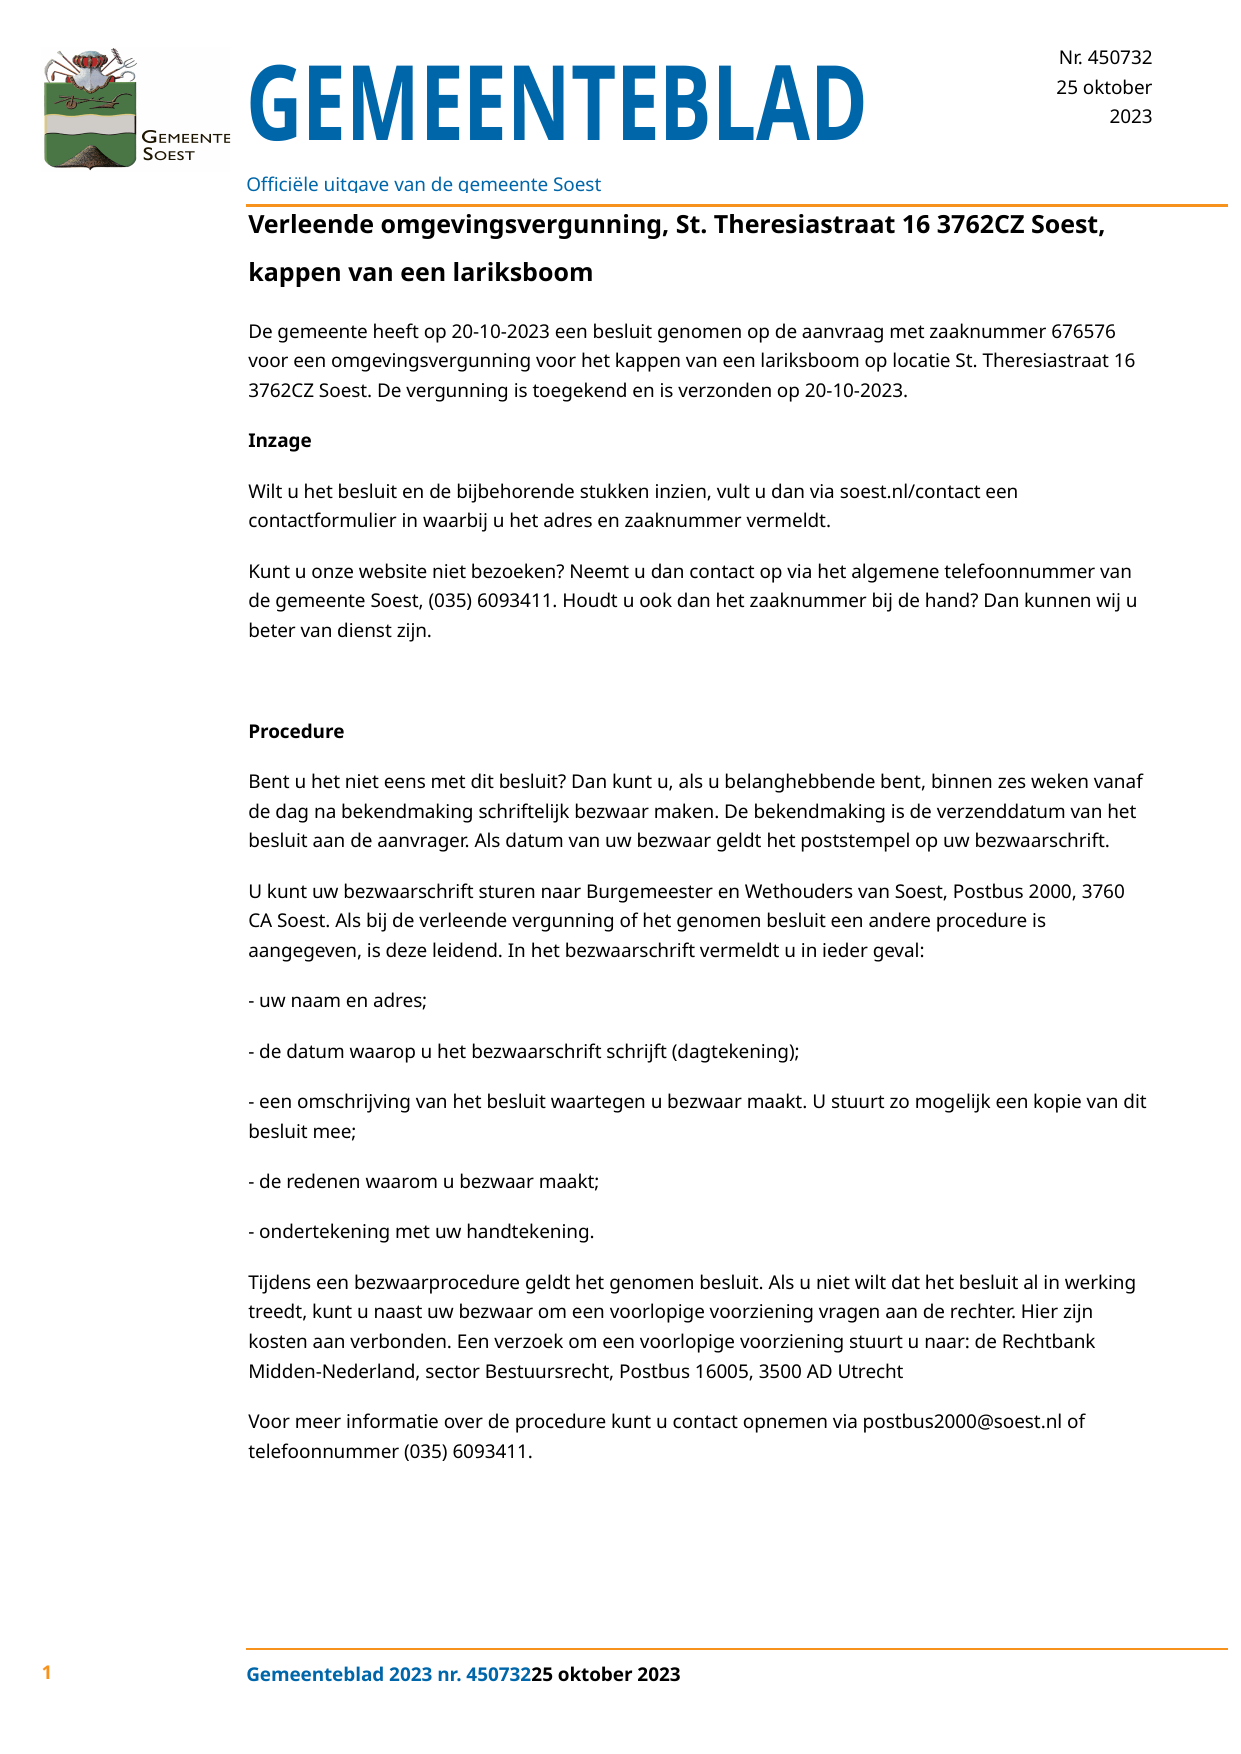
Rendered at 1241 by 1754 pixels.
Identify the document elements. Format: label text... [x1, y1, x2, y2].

text - een omschrijving van het besluit waartegen u bezwaar maakt. U stuurt zo mogelijk een kopie van dit besluit mee; [248, 1088, 1152, 1144]
text Inzage [248, 427, 1152, 453]
text De gemeente heeft op 20-10-2023 een besluit genomen op de aanvraag met zaaknummer 676576 voor een omgevingsvergunning voor het kappen van een lariksboom op locatie St. Theresiastraat 16 3762CZ Soest. De vergunning is toegekend en is verzonden op 20-10-2023. [248, 318, 1152, 403]
text Verleende omgevingsvergunning, St. Theresiastraat 16 3762CZ Soest, kappen van een lariksboom [248, 207, 1152, 288]
text Procedure [248, 718, 1152, 744]
text Wilt u het besluit en de bijbehorende stukken inzien, vult u dan via soest.nl/contact een contactformulier in waarbij u het adres en zaaknummer vermeldt. [248, 478, 1152, 533]
text Bent u het niet eens met dit besluit? Dan kunt u, als u belanghebbende bent, binnen zes weken vanaf de dag na bekendmaking schriftelijk bezwaar maken. De bekendmaking is de verzenddatum van het besluit aan de aanvrager. Als datum van uw bezwaar geldt het poststempel op uw bezwaarschrift. [248, 768, 1152, 853]
text - uw naam en adres; [248, 987, 1152, 1013]
text U kunt uw bezwaarschrift sturen naar Burgemeester en Wethouders van Soest, Postbus 2000, 3760 CA Soest. Als bij de verleende vergunning of het genomen besluit een andere procedure is aangegeven, is deze leidend. In het bezwaarschrift vermeldt u in ieder geval: [248, 878, 1152, 963]
text Kunt u onze website niet bezoeken? Neemt u dan contact op via het algemene telefoonnummer van de gemeente Soest, (035) 6093411. Houdt u ook dan het zaaknummer bij de hand? Dan kunnen wij u beter van dienst zijn. [248, 558, 1152, 643]
text Tijdens een bezwaarprocedure geldt het genomen besluit. Als u niet wilt dat het besluit al in werking treedt, kunt u naast uw bezwaar om een voorlopige voorziening vragen aan de rechter. Hier zijn kosten aan verbonden. Een verzoek om een voorlopige voorziening stuurt u naar: de Rechtbank Midden-Nederland, sector Bestuursrecht, Postbus 16005, 3500 AD Utrecht [248, 1269, 1152, 1384]
picture [41, 47, 231, 172]
text Voor meer informatie over de procedure kunt u contact opnemen via postbus2000@soest.nl of telefoonnummer (035) 6093411. [248, 1408, 1152, 1464]
text - de redenen waarom u bezwaar maakt; [248, 1168, 1152, 1194]
text - ondertekening met uw handtekening. [248, 1219, 1152, 1244]
text - de datum waarop u het bezwaarschrift schrijft (dagtekening); [248, 1038, 1152, 1064]
